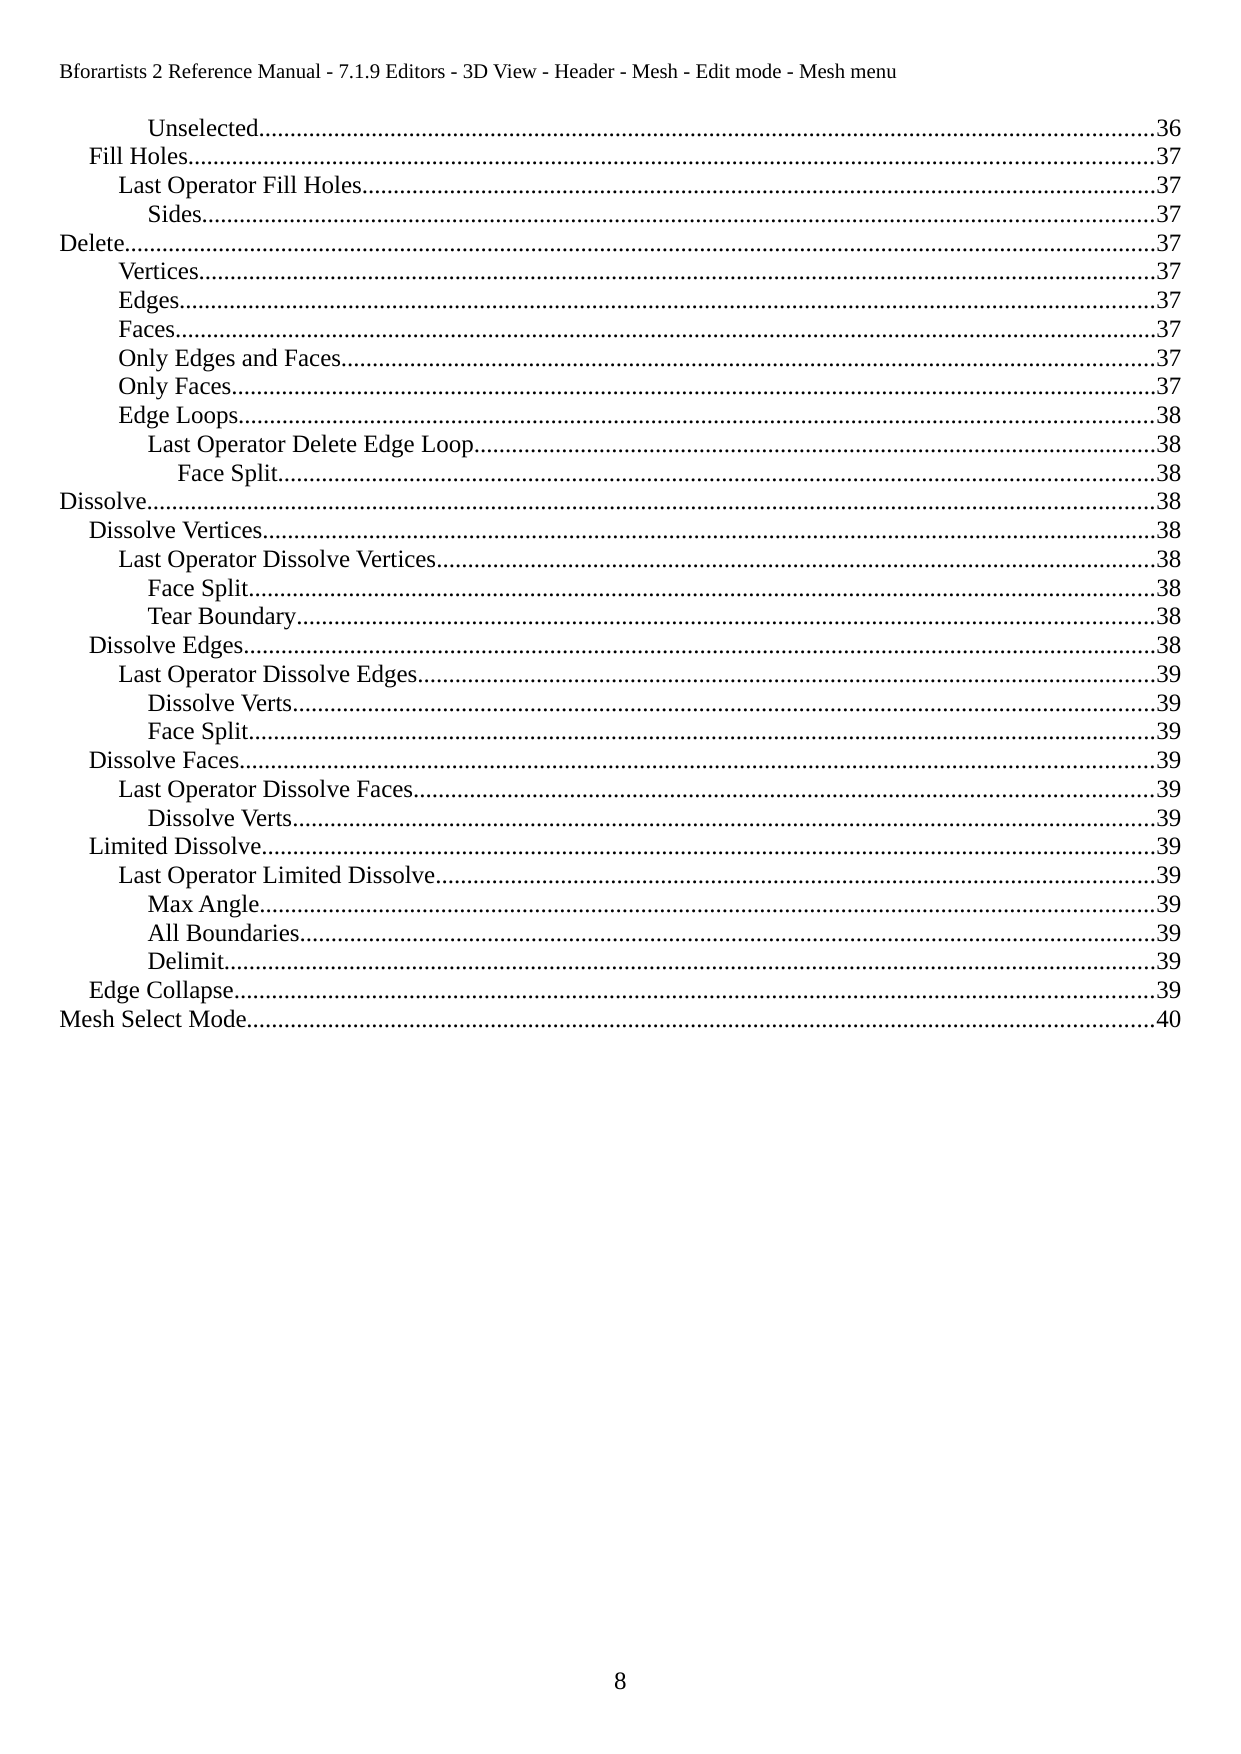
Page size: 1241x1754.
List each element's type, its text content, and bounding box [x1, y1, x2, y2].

text Only Faces 37 [118, 371, 1181, 400]
text Max Angle 39 [147, 889, 1181, 918]
text All Boundaries 39 [147, 918, 1181, 946]
text Dissolve Edges 38 [88, 630, 1181, 659]
text Delimit 39 [147, 946, 1181, 975]
text Face Split 38 [177, 458, 1181, 486]
text Fill Holes 37 [88, 141, 1181, 170]
text Last Operator Dissolve Edges 39 [118, 659, 1181, 688]
text Unselected 36 [147, 113, 1181, 141]
text Dissolve Vertices 38 [88, 515, 1181, 544]
text Last Operator Delete Edge Loop 38 [147, 429, 1181, 458]
text Last Operator Dissolve Faces 39 [118, 774, 1181, 803]
text Tear Boundary 38 [147, 601, 1181, 630]
text Edges 37 [118, 285, 1181, 314]
text Delete 37 [59, 228, 1181, 256]
text Last Operator Dissolve Vertices 38 [118, 544, 1181, 573]
text Face Split 38 [147, 573, 1181, 601]
text Dissolve Verts 39 [147, 803, 1181, 831]
text Last Operator Limited Dissolve 39 [118, 860, 1181, 889]
text Faces 37 [118, 314, 1181, 343]
text Vertices 37 [118, 256, 1181, 285]
text Edge Loops 38 [118, 400, 1181, 429]
text Sides 37 [147, 199, 1181, 228]
text Dissolve Faces 39 [88, 745, 1181, 774]
text Mesh Select Mode 40 [59, 1004, 1181, 1033]
text Dissolve 38 [59, 486, 1181, 515]
text Only Edges and Faces 37 [118, 343, 1181, 371]
text Edge Collapse 39 [88, 975, 1181, 1004]
text Dissolve Verts 39 [147, 688, 1181, 716]
text Last Operator Fill Holes 37 [118, 170, 1181, 199]
text Limited Dissolve 39 [88, 831, 1181, 860]
text Face Split 39 [147, 716, 1181, 745]
